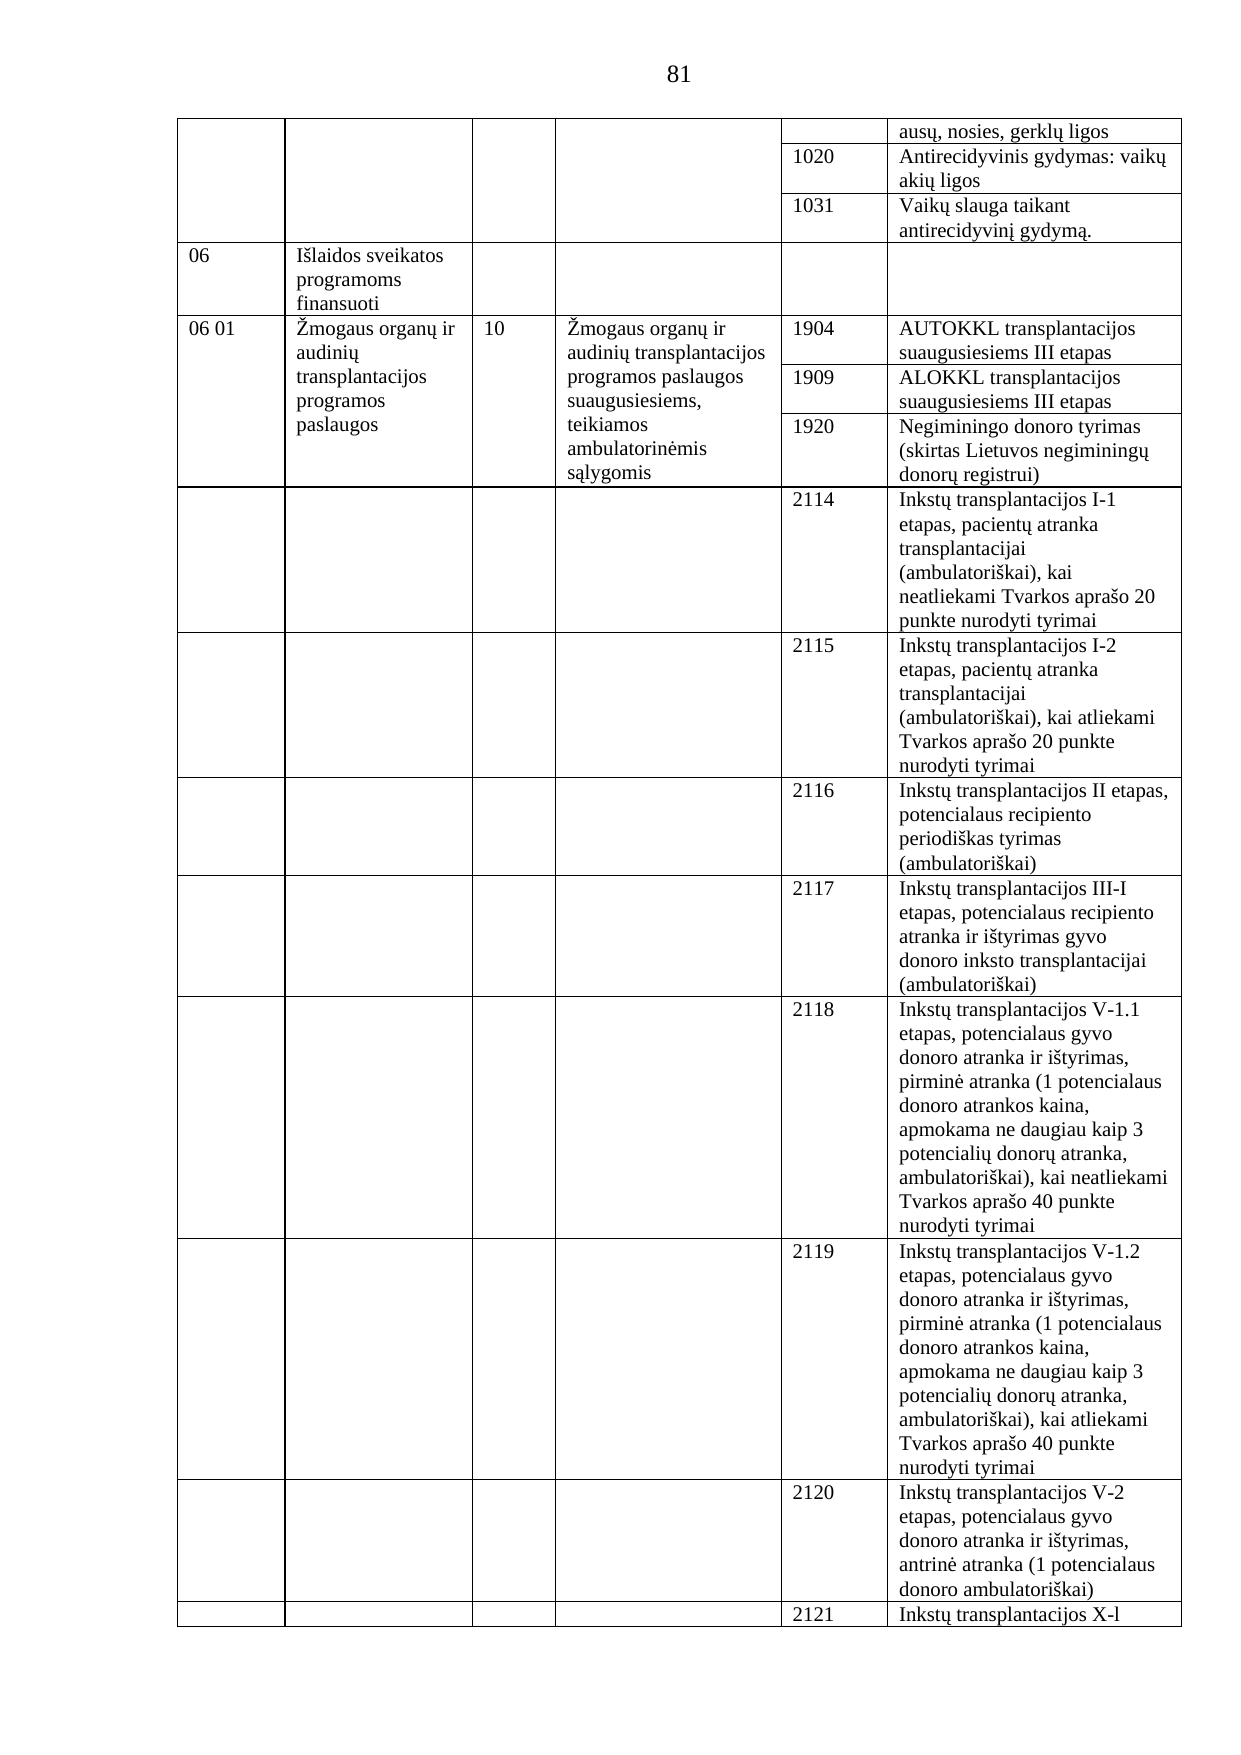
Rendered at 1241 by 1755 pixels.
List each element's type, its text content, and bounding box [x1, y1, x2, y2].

table_cell Inkstų transplantacijos II etapas, potencialaus recipiento periodiškas tyrimas (ambulatoriškai) [888, 778, 1181, 874]
table_cell [556, 633, 781, 777]
table_cell [556, 1480, 781, 1601]
table_cell 2120 [782, 1480, 887, 1601]
table_cell [782, 243, 887, 315]
table_cell Inkstų transplantacijos X-l [888, 1602, 1181, 1626]
table_cell Žmogaus organų ir audinių transplantacijos programos paslaugos [286, 316, 472, 486]
table_cell [473, 997, 555, 1237]
table_cell [286, 1239, 472, 1479]
table_cell Inkstų transplantacijos III-I etapas, potencialaus recipiento atranka ir ištyrimas gyvo donoro inksto transplantacijai (ambulatoriškai) [888, 876, 1181, 996]
table_cell [556, 1602, 781, 1626]
table_cell AUTOKKL transplantacijos suaugusiesiems III etapas [888, 316, 1181, 364]
table_cell Negiminingo donoro tyrimas (skirtas Lietuvos negiminingų donorų registrui) [888, 414, 1181, 486]
table_cell [782, 119, 887, 143]
table_cell [286, 876, 472, 996]
table_cell 1904 [782, 316, 887, 364]
table_cell 2115 [782, 633, 887, 777]
table_cell Žmogaus organų ir audinių transplantacijos programos paslaugos suaugusiesiems, teikiamos ambulatorinėmis sąlygomis [556, 316, 781, 486]
table_cell [556, 243, 781, 315]
table_cell [286, 119, 472, 242]
table_cell [556, 1239, 781, 1479]
table_cell [178, 488, 284, 632]
table_cell 1031 [782, 194, 887, 242]
table_cell [888, 243, 1181, 315]
table_cell Inkstų transplantacijos I-1 etapas, pacientų atranka transplantacijai (ambulatoriškai), kai neatliekami Tvarkos aprašo 20 punkte nurodyti tyrimai [888, 488, 1181, 632]
table_cell [556, 778, 781, 874]
table_cell [286, 997, 472, 1237]
table_cell 1909 [782, 365, 887, 413]
table_cell 06 01 [178, 316, 284, 486]
table_cell [473, 119, 555, 242]
table_cell [556, 119, 781, 242]
table_cell 06 [178, 243, 284, 315]
table_cell [473, 633, 555, 777]
table_cell [473, 243, 555, 315]
table_cell [473, 1602, 555, 1626]
table_cell [178, 633, 284, 777]
table_cell [178, 876, 284, 996]
table_cell ausų, nosies, gerklų ligos [888, 119, 1181, 143]
table_cell [473, 488, 555, 632]
table_cell [286, 488, 472, 632]
table_cell 2114 [782, 488, 887, 632]
table_cell [178, 997, 284, 1237]
table_cell 2121 [782, 1602, 887, 1626]
table_cell 2116 [782, 778, 887, 874]
table_cell Inkstų transplantacijos I-2 etapas, pacientų atranka transplantacijai (ambulatoriškai), kai atliekami Tvarkos aprašo 20 punkte nurodyti tyrimai [888, 633, 1181, 777]
table_cell [178, 778, 284, 874]
table_cell [473, 778, 555, 874]
table_cell [473, 1480, 555, 1601]
table_cell [286, 778, 472, 874]
table_cell [556, 997, 781, 1237]
table_cell 1920 [782, 414, 887, 486]
table_cell [286, 1602, 472, 1626]
table_cell [556, 488, 781, 632]
table_cell ALOKKL transplantacijos suaugusiesiems III etapas [888, 365, 1181, 413]
table_cell [286, 1480, 472, 1601]
table_cell [178, 1602, 284, 1626]
table_cell [178, 119, 284, 242]
table_cell [556, 876, 781, 996]
table_cell 10 [473, 316, 555, 486]
table_cell [178, 1239, 284, 1479]
table_cell 2117 [782, 876, 887, 996]
table_cell 1020 [782, 144, 887, 192]
table_cell Inkstų transplantacijos V-1.2 etapas, potencialaus gyvo donoro atranka ir ištyrimas, pirminė atranka (1 potencialaus donoro atrankos kaina, apmokama ne daugiau kaip 3 potencialių donorų atranka, ambulatoriškai), kai atliekami Tvarkos aprašo 40 punkte nurodyti tyrimai [888, 1239, 1181, 1479]
table_cell Inkstų transplantacijos V-2 etapas, potencialaus gyvo donoro atranka ir ištyrimas, antrinė atranka (1 potencialaus donoro ambulatoriškai) [888, 1480, 1181, 1601]
table_cell Vaikų slauga taikant antirecidyvinį gydymą. [888, 194, 1181, 242]
table_cell [178, 1480, 284, 1601]
table_cell Antirecidyvinis gydymas: vaikų akių ligos [888, 144, 1181, 192]
table_cell [286, 633, 472, 777]
table_cell 2118 [782, 997, 887, 1237]
table_cell 2119 [782, 1239, 887, 1479]
table_cell [473, 876, 555, 996]
table_cell Išlaidos sveikatos programoms finansuoti [286, 243, 472, 315]
table_cell Inkstų transplantacijos V-1.1 etapas, potencialaus gyvo donoro atranka ir ištyrimas, pirminė atranka (1 potencialaus donoro atrankos kaina, apmokama ne daugiau kaip 3 potencialių donorų atranka, ambulatoriškai), kai neatliekami Tvarkos aprašo 40 punkte nurodyti tyrimai [888, 997, 1181, 1237]
table_cell [473, 1239, 555, 1479]
